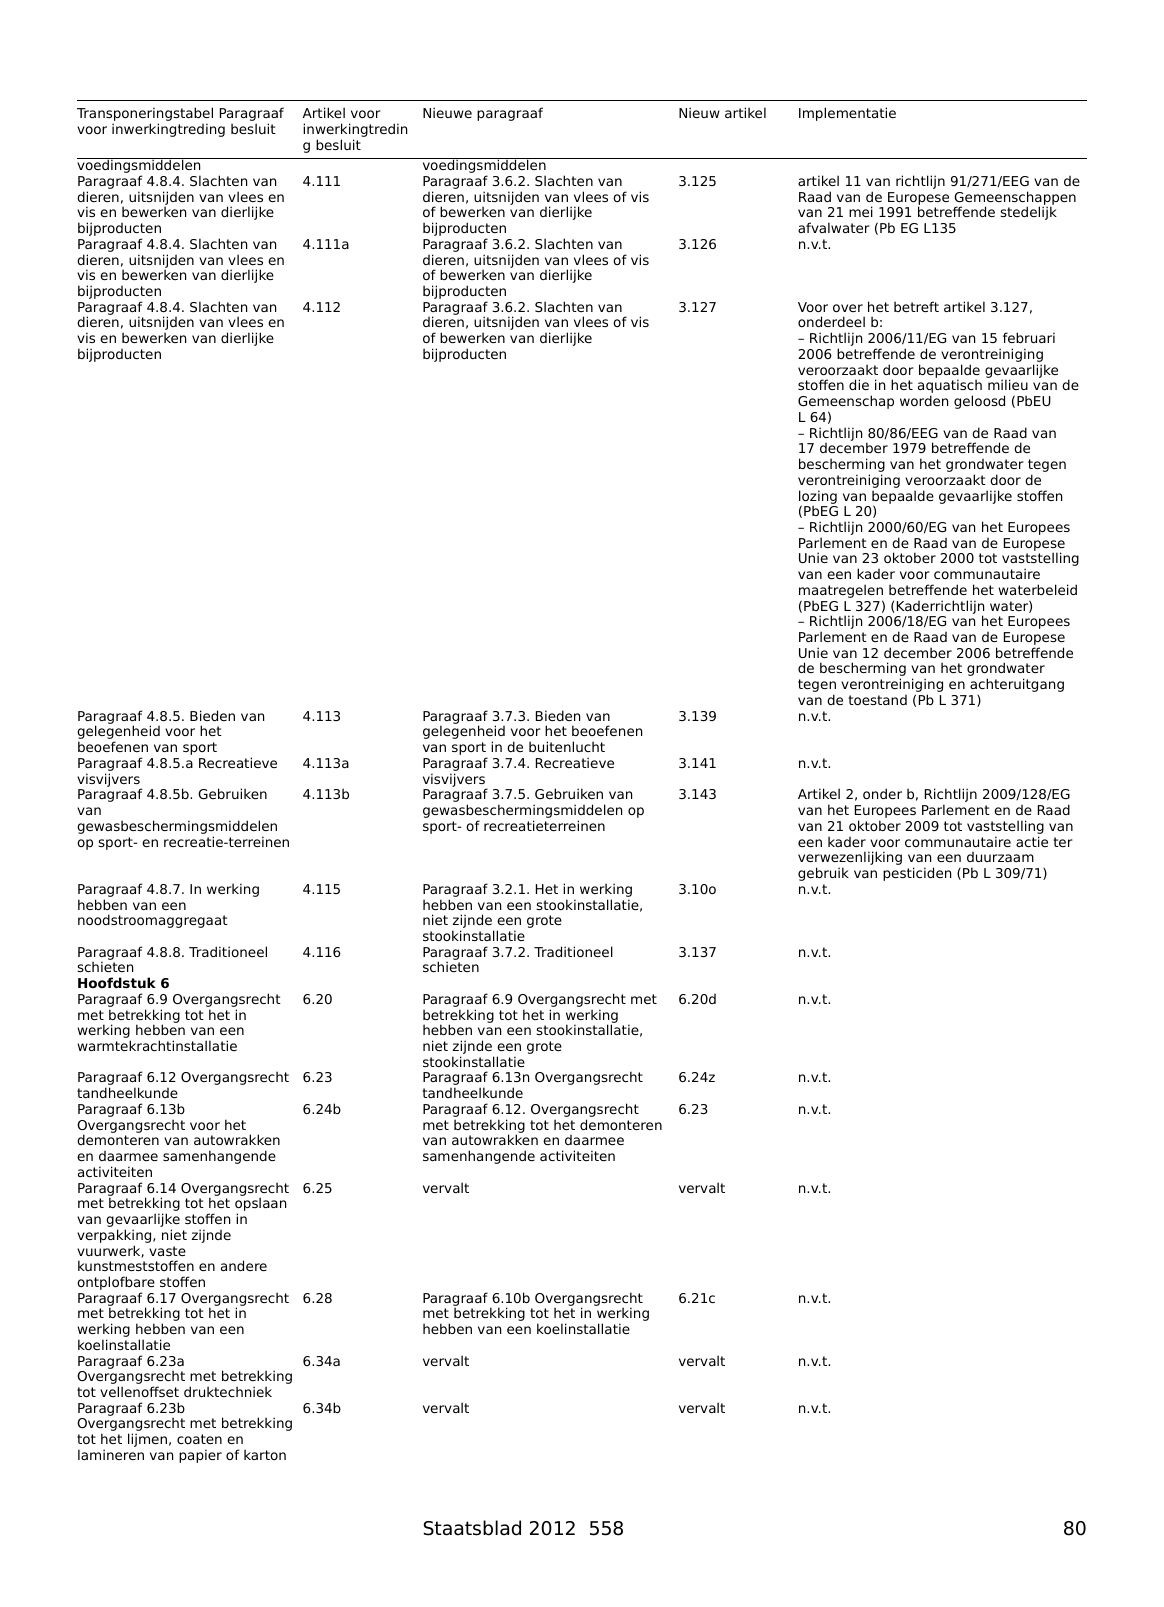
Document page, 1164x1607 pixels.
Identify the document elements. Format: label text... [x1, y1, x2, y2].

table_cell n.v.t. [792, 945, 1087, 976]
table_cell [416, 425, 672, 520]
table_cell Paragraaf 3.7.2. Traditioneel schieten [416, 945, 672, 976]
table_cell vervalt [672, 1354, 792, 1401]
table_cell [296, 159, 416, 174]
table_cell voedingsmiddelen [416, 159, 672, 174]
table_cell n.v.t. [792, 756, 1087, 787]
table_cell 6.34a [296, 1354, 416, 1401]
table_header Artikel voor inwerkingtreding besluit [296, 101, 416, 158]
table_cell 3.126 [672, 237, 792, 299]
table_cell Paragraaf 4.8.4. Slachten van dieren, uitsnijden van vlees en vis en bewerken van dierlijke bijproducten [77, 237, 296, 299]
table_cell 6.24b [296, 1102, 416, 1180]
table_cell 4.113a [296, 756, 416, 787]
table_cell 3.137 [672, 945, 792, 976]
table_cell – Richtlijn 80/86/EEG van de Raad van 17 december 1979 betreffende de bescherming van het grondwater tegen verontreiniging veroorzaakt door de lozing van bepaalde gevaarlijke stoffen (PbEG L 20) [792, 425, 1087, 520]
table_cell Hoofdstuk 6 [77, 976, 296, 992]
table_cell 3.127 [672, 300, 792, 425]
table_cell Voor over het betreft artikel 3.127, onderdeel b: – Richtlijn 2006/11/EG van 15 februari 2006 betreffende de verontreiniging veroorzaakt door bepaalde gevaarlijke stoffen die in het aquatisch milieu van de Gemeenschap worden geloosd (PbEU L 64) [792, 300, 1087, 425]
table_cell Paragraaf 3.7.3. Bieden van gelegenheid voor het beoefenen van sport in de buitenlucht [416, 709, 672, 756]
table_cell 6.24z [672, 1070, 792, 1102]
table_cell Paragraaf 6.13n Overgangsrecht tandheelkunde [416, 1070, 672, 1102]
table_cell 3.139 [672, 709, 792, 756]
table_cell Paragraaf 6.17 Overgangsrecht met betrekking tot het in werking hebben van een koelinstallatie [77, 1291, 296, 1353]
table_cell Paragraaf 6.12 Overgangsrecht tandheelkunde [77, 1070, 296, 1102]
table_cell n.v.t. [792, 237, 1087, 299]
table_cell [672, 614, 792, 708]
table_cell 4.116 [296, 945, 416, 976]
table_cell [416, 976, 672, 992]
table_cell n.v.t. [792, 1102, 1087, 1180]
table_cell 6.34b [296, 1401, 416, 1463]
table_cell Paragraaf 3.7.4. Recreatieve visvijvers [416, 756, 672, 787]
table_cell n.v.t. [792, 1180, 1087, 1291]
table_cell [296, 614, 416, 708]
table_cell Paragraaf 3.6.2. Slachten van dieren, uitsnijden van vlees of vis of bewerken van dierlijke bijproducten [416, 174, 672, 237]
table_cell 4.115 [296, 882, 416, 944]
table_cell 3.10o [672, 882, 792, 944]
table_cell 4.113b [296, 787, 416, 882]
table_cell 4.111a [296, 237, 416, 299]
table_cell [296, 425, 416, 520]
table_cell [416, 520, 672, 614]
table_cell Paragraaf 4.8.5b. Gebruiken van gewasbeschermingsmiddelen op sport- en recreatie-terreinen [77, 787, 296, 882]
table_cell 4.111 [296, 174, 416, 237]
table_cell Paragraaf 4.8.5. Bieden van gelegenheid voor het beoefenen van sport [77, 709, 296, 756]
table_cell vervalt [416, 1180, 672, 1291]
table_cell vervalt [416, 1354, 672, 1401]
table_cell [77, 614, 296, 708]
table_cell Paragraaf 6.23a Overgangsrecht met betrekking tot vellenoffset druktechniek [77, 1354, 296, 1401]
table_header Nieuwe paragraaf [416, 101, 672, 158]
table_cell voedingsmiddelen [77, 159, 296, 174]
table_header Nieuw artikel [672, 101, 792, 158]
table_cell Paragraaf 3.7.5. Gebruiken van gewasbeschermingsmiddelen op sport- of recreatieterreinen [416, 787, 672, 882]
table_header Implementatie [792, 101, 1087, 158]
table_cell 3.125 [672, 174, 792, 237]
table_cell [672, 159, 792, 174]
table_cell Paragraaf 3.6.2. Slachten van dieren, uitsnijden van vlees of vis of bewerken van dierlijke bijproducten [416, 300, 672, 425]
table_cell Paragraaf 6.13b Overgangsrecht voor het demonteren van autowrakken en daarmee samenhangende activiteiten [77, 1102, 296, 1180]
table_cell 6.21c [672, 1291, 792, 1353]
table_cell Paragraaf 4.8.4. Slachten van dieren, uitsnijden van vlees en vis en bewerken van dierlijke bijproducten [77, 174, 296, 237]
table_cell 3.141 [672, 756, 792, 787]
table_cell n.v.t. [792, 1070, 1087, 1102]
table_cell vervalt [672, 1401, 792, 1463]
table_cell Paragraaf 4.8.5.a Recreatieve visvijvers [77, 756, 296, 787]
table_cell Paragraaf 6.9 Overgangsrecht met betrekking tot het in werking hebben van een stookinstallatie, niet zijnde een grote stookinstallatie [416, 992, 672, 1070]
table_cell [672, 425, 792, 520]
table_cell Paragraaf 3.6.2. Slachten van dieren, uitsnijden van vlees of vis of bewerken van dierlijke bijproducten [416, 237, 672, 299]
table_cell 6.25 [296, 1180, 416, 1291]
table_cell Paragraaf 6.23b Overgangsrecht met betrekking tot het lijmen, coaten en lamineren van papier of karton [77, 1401, 296, 1463]
table_cell Paragraaf 4.8.7. In werking hebben van een noodstroomaggregaat [77, 882, 296, 944]
table_cell n.v.t. [792, 992, 1087, 1070]
table_cell Paragraaf 4.8.4. Slachten van dieren, uitsnijden van vlees en vis en bewerken van dierlijke bijproducten [77, 300, 296, 425]
table_cell 6.20d [672, 992, 792, 1070]
table_cell [296, 520, 416, 614]
table_cell – Richtlijn 2006/18/EG van het Europees Parlement en de Raad van de Europese Unie van 12 december 2006 betreffende de bescherming van het grondwater tegen verontreiniging en achteruitgang van de toestand (Pb L 371) [792, 614, 1087, 708]
table_cell n.v.t. [792, 882, 1087, 944]
table_cell 6.28 [296, 1291, 416, 1353]
table_cell [672, 520, 792, 614]
table_header Transponeringstabel Paragraaf voor inwerkingtreding besluit [77, 101, 296, 158]
table_cell Paragraaf 4.8.8. Traditioneel schieten [77, 945, 296, 976]
table_cell [77, 425, 296, 520]
table_cell vervalt [416, 1401, 672, 1463]
table_cell Paragraaf 6.10b Overgangsrecht met betrekking tot het in werking hebben van een koelinstallatie [416, 1291, 672, 1353]
table_cell Paragraaf 6.9 Overgangsrecht met betrekking tot het in werking hebben van een warmtekrachtinstallatie [77, 992, 296, 1070]
table_cell – Richtlijn 2000/60/EG van het Europees Parlement en de Raad van de Europese Unie van 23 oktober 2000 tot vaststelling van een kader voor communautaire maatregelen betreffende het waterbeleid (PbEG L 327) (Kaderrichtlijn water) [792, 520, 1087, 614]
table_cell 3.143 [672, 787, 792, 882]
table_cell 4.113 [296, 709, 416, 756]
table_cell 6.23 [672, 1102, 792, 1180]
table_cell n.v.t. [792, 709, 1087, 756]
table_cell n.v.t. [792, 1401, 1087, 1463]
table_cell Paragraaf 3.2.1. Het in werking hebben van een stookinstallatie, niet zijnde een grote stookinstallatie [416, 882, 672, 944]
table_cell [77, 520, 296, 614]
table_cell [296, 976, 416, 992]
table_cell [792, 159, 1087, 174]
table_cell artikel 11 van richtlijn 91/271/EEG van de Raad van de Europese Gemeenschappen van 21 mei 1991 betreffende stedelijk afvalwater (Pb EG L135 [792, 174, 1087, 237]
table_cell [672, 976, 792, 992]
table_cell 6.23 [296, 1070, 416, 1102]
table_cell n.v.t. [792, 1354, 1087, 1401]
table_cell 4.112 [296, 300, 416, 425]
table_cell n.v.t. [792, 1291, 1087, 1353]
table_cell [792, 976, 1087, 992]
table_cell Artikel 2, onder b, Richtlijn 2009/128/EG van het Europees Parlement en de Raad van 21 oktober 2009 tot vaststelling van een kader voor communautaire actie ter verwezenlijking van een duurzaam gebruik van pesticiden (Pb L 309/71) [792, 787, 1087, 882]
table_cell [416, 614, 672, 708]
table_cell Paragraaf 6.12. Overgangsrecht met betrekking tot het demonteren van autowrakken en daarmee samenhangende activiteiten [416, 1102, 672, 1180]
table_cell Paragraaf 6.14 Overgangsrecht met betrekking tot het opslaan van gevaarlijke stoffen in verpakking, niet zijnde vuurwerk, vaste kunstmeststoffen en andere ontplofbare stoffen [77, 1180, 296, 1291]
table_cell 6.20 [296, 992, 416, 1070]
table_cell vervalt [672, 1180, 792, 1291]
